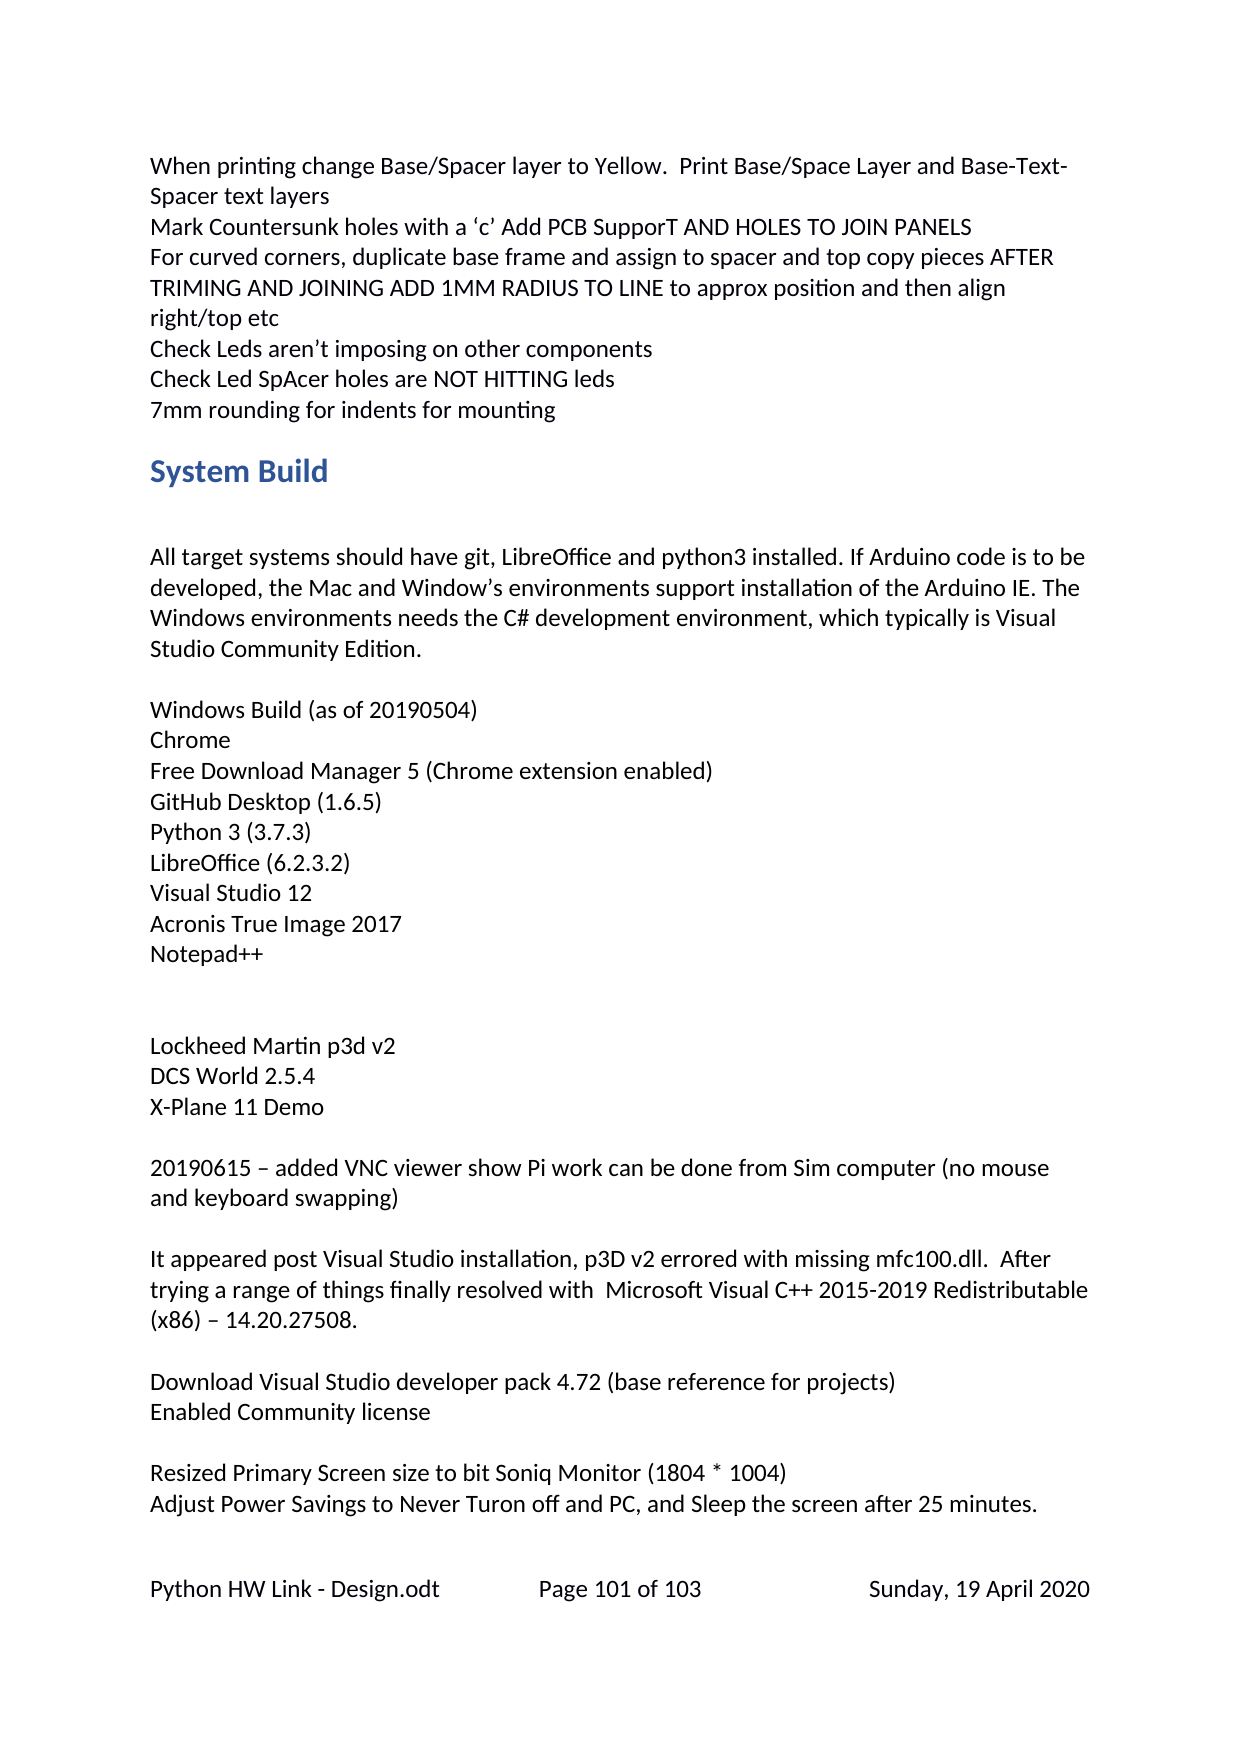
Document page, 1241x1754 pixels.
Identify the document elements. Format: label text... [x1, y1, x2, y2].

text When printing change Base/Spacer layer to Yellow. Print Base/Space Layer and Base-Text-Spacer text layers [150, 150, 1090, 211]
text 20190615 – added VNC viewer show Pi work can be done from Sim computer (no mouse and keyboard swapping) [150, 1152, 1090, 1213]
text Notepad++ [150, 938, 1090, 969]
text Check Leds aren’t imposing on other components [150, 333, 1090, 364]
text Download Visual Studio developer pack 4.72 (base reference for projects) [150, 1366, 1090, 1396]
text Mark Countersunk holes with a ‘c’ Add PCB SupporT AND HOLES TO JOIN PANELS [150, 211, 1090, 242]
text GitHub Desktop (1.6.5) [150, 786, 1090, 816]
text Resized Primary Screen size to bit Soniq Monitor (1804 * 1004) [150, 1457, 1090, 1488]
text X-Plane 11 Demo [150, 1091, 1090, 1121]
text All target systems should have git, LibreOffice and python3 installed. If Arduino code is to be developed, the Mac and Window’s environments support installation of the Arduino IE. The Windows environments needs the C# development environment, which typically is Visual Studio Community Edition. [150, 542, 1090, 664]
text Visual Studio 12 [150, 877, 1090, 908]
text Python 3 (3.7.3) [150, 816, 1090, 847]
text Free Download Manager 5 (Chrome extension enabled) [150, 755, 1090, 786]
text DCS World 2.5.4 [150, 1060, 1090, 1091]
text Adjust Power Savings to Never Turon off and PC, and Sleep the screen after 25 minutes. [150, 1488, 1090, 1518]
text For curved corners, duplicate base frame and assign to spacer and top copy pieces AFTER TRIMING AND JOINING ADD 1MM RADIUS TO LINE to approx position and then align right/top etc [150, 242, 1090, 333]
text Acronis True Image 2017 [150, 908, 1090, 938]
text Lockheed Martin p3d v2 [150, 1030, 1090, 1060]
text Windows Build (as of 20190504) [150, 694, 1090, 725]
text It appeared post Visual Studio installation, p3D v2 errored with missing mfc100.dll. After trying a range of things finally resolved with Microsoft Visual C++ 2015-2019 Redistributable (x86) – 14.20.27508. [150, 1243, 1090, 1335]
text 7mm rounding for indents for mounting [150, 394, 1090, 425]
text LibreOffice (6.2.3.2) [150, 847, 1090, 877]
subtitle System Build [150, 450, 1090, 490]
text Chrome [150, 725, 1090, 755]
text Check Led SpAcer holes are NOT HITTING leds [150, 364, 1090, 394]
text Enabled Community license [150, 1396, 1090, 1427]
